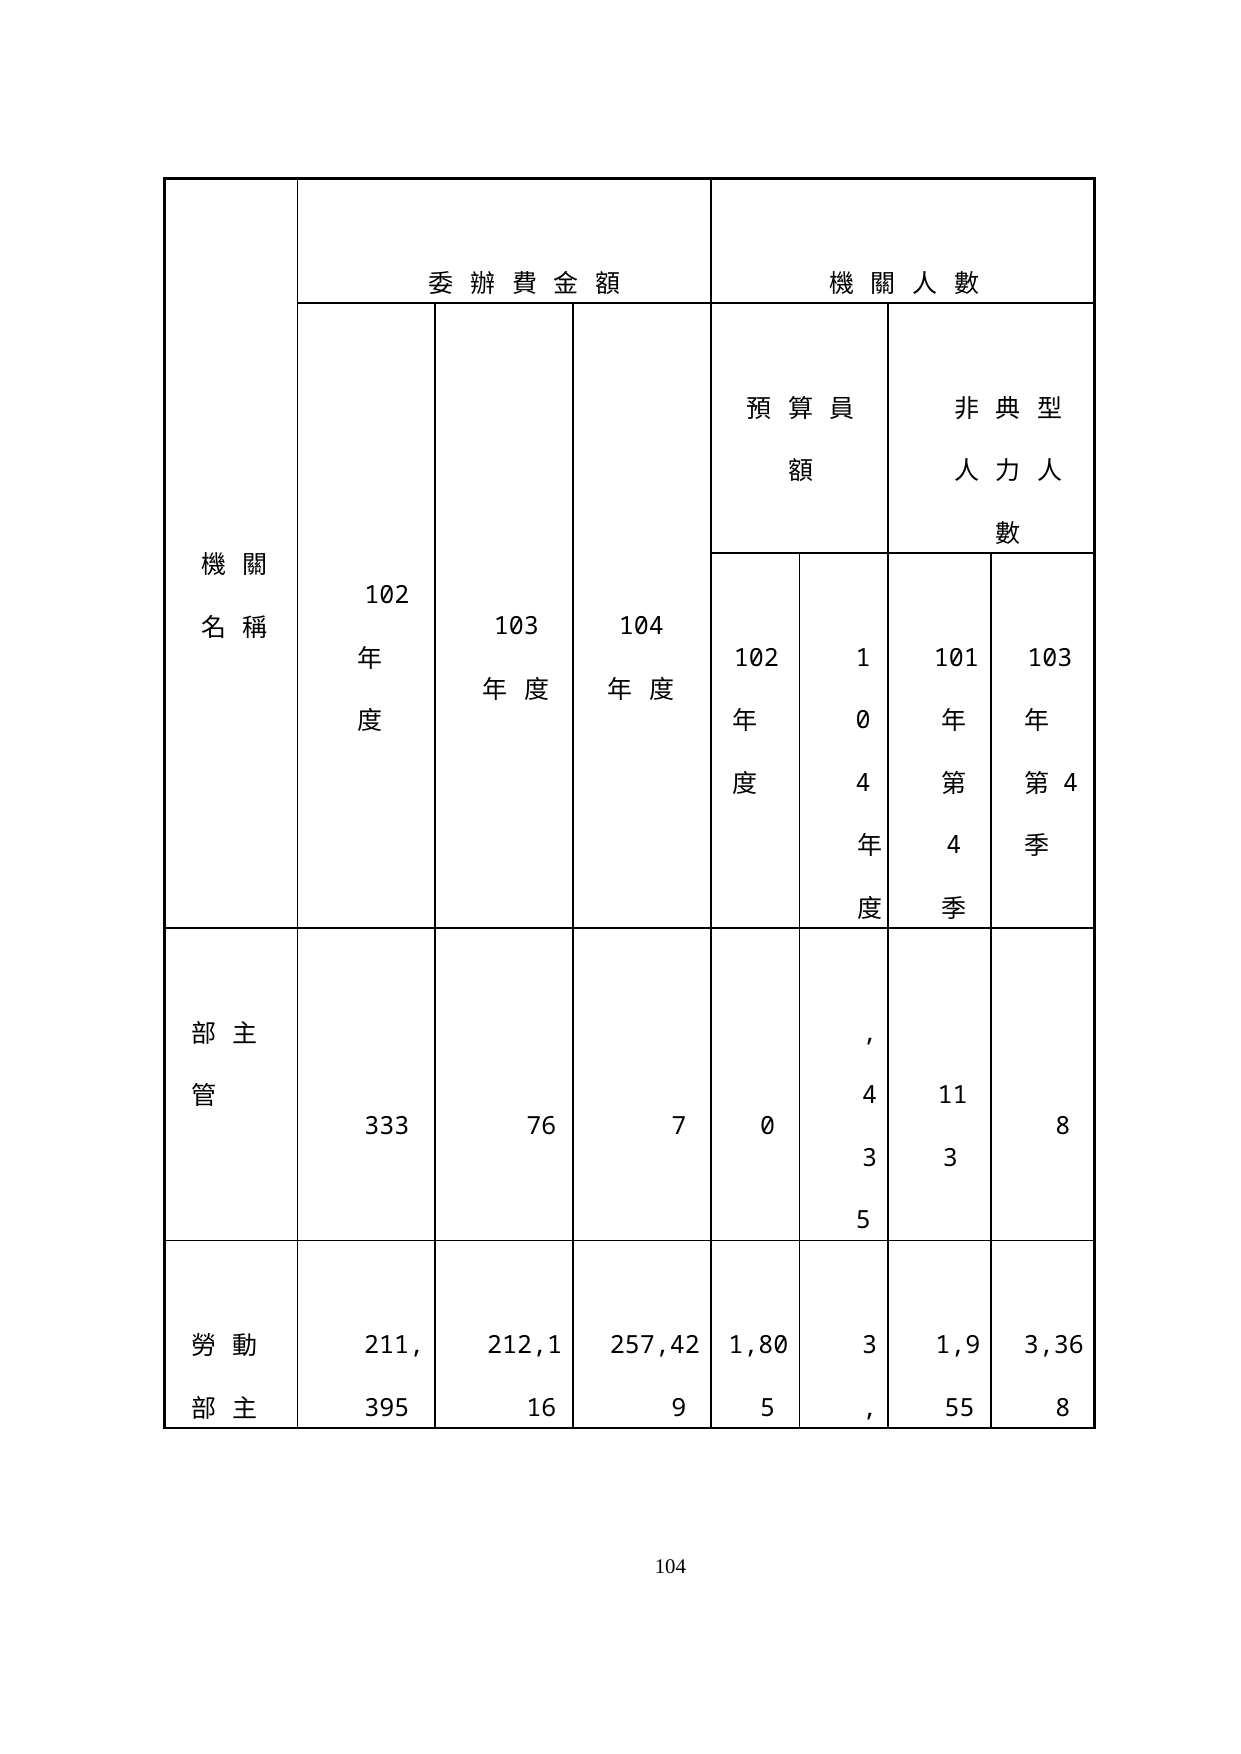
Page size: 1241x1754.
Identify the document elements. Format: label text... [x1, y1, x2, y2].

table_cell 212,116 [436, 1241, 572, 1427]
table_cell 211,395 [298, 1241, 434, 1427]
table_cell 3,368 [992, 1241, 1093, 1427]
table_cell 103年第4季 [992, 554, 1093, 927]
table_header 機關名稱 [166, 180, 297, 927]
table_cell 101年第4季 [889, 554, 990, 927]
table_cell 76 [436, 929, 572, 1240]
table_cell 103年度 [436, 304, 572, 927]
table_header 機關人數 [712, 180, 1093, 302]
table_cell 3, [800, 1241, 887, 1427]
table_cell 1,955 [889, 1241, 990, 1427]
table_cell 非典型人力人數 [889, 304, 1093, 552]
table_cell 0 [712, 929, 799, 1240]
table_cell 257,429 [574, 1241, 710, 1427]
table_cell 102年度 [298, 304, 434, 927]
table_cell 預算員額 [712, 304, 887, 552]
table_cell 8 [992, 929, 1093, 1240]
table_cell 部主管 [166, 929, 297, 1240]
table_cell 勞動部主 [166, 1241, 297, 1427]
table_cell 333 [298, 929, 434, 1240]
table_header 委辦費金額 [298, 180, 710, 302]
table_cell 1,805 [712, 1241, 799, 1427]
table_cell 104年度 [800, 554, 887, 927]
table_cell 113 [889, 929, 990, 1240]
table_cell 7 [574, 929, 710, 1240]
table_cell 104年度 [574, 304, 710, 927]
table_cell ,435 [800, 929, 887, 1240]
table_cell 102年度 [712, 554, 799, 927]
